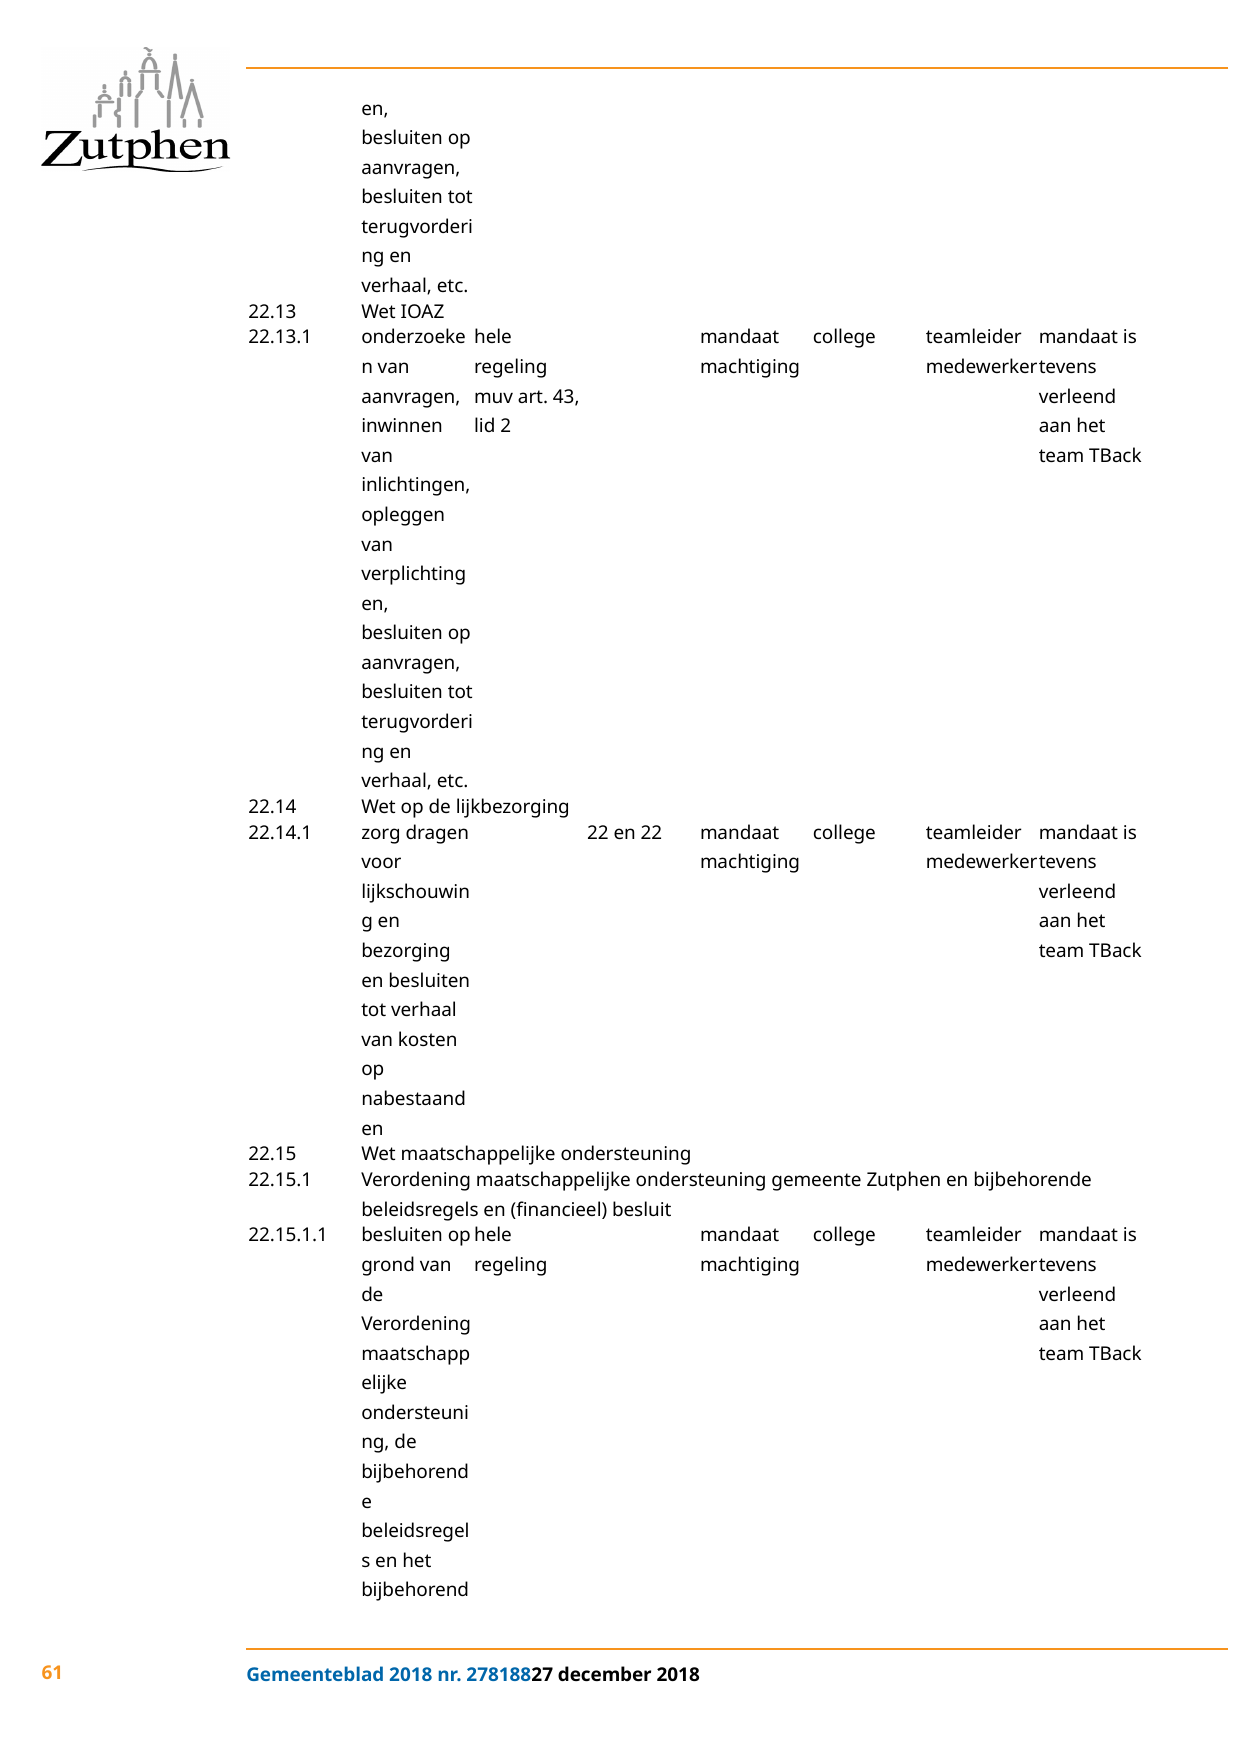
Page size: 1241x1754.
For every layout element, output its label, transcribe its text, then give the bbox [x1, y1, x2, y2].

table_cell [1039, 95, 1152, 298]
table_cell [474, 95, 587, 298]
table_cell en, besluiten op aanvragen, besluiten tot terugvordering en verhaal, etc. [361, 95, 474, 298]
table_cell Wet op de lijkbezorging [361, 793, 1152, 819]
table_cell mandaat is tevens verleend aan het team TBack [1039, 1222, 1152, 1602]
table_cell onderzoeken van aanvragen, inwinnen van inlichtingen, opleggen van verplichtingen, besluiten op aanvragen, besluiten tot terugvordering en verhaal, etc. [361, 324, 474, 793]
table_cell [813, 95, 926, 298]
table_cell mandaat machtiging [700, 324, 813, 793]
table_cell 22.14 [248, 793, 361, 819]
table_cell [248, 95, 361, 298]
table_cell Wet IOAZ [361, 298, 1152, 324]
table_cell 22.15 [248, 1141, 361, 1166]
table_cell [926, 95, 1038, 298]
table_cell mandaat is tevens verleend aan het team TBack [1039, 819, 1152, 1141]
table_cell zorg dragen voor lijkschouwing en bezorging en besluiten tot verhaal van kosten op nabestaanden [361, 819, 474, 1141]
table_cell 22.13 [248, 298, 361, 324]
table_cell hele regeling muv art. 43, lid 2 [474, 324, 587, 793]
table_cell Wet maatschappelijke ondersteuning [361, 1141, 1152, 1166]
table_cell besluiten op grond van de Verordening maatschappelijke ondersteuning, de bijbehorende beleidsregels en het bijbehorend [361, 1222, 474, 1602]
table_cell [700, 95, 813, 298]
table_cell college [813, 819, 926, 1141]
table_cell teamleider medewerker [926, 819, 1038, 1141]
table_cell mandaat is tevens verleend aan het team TBack [1039, 324, 1152, 793]
table_cell college [813, 324, 926, 793]
table_cell mandaat machtiging [700, 819, 813, 1141]
table_cell 22.15.1 [248, 1166, 361, 1222]
table_cell teamleider medewerker [926, 1222, 1038, 1602]
table_cell 22.13.1 [248, 324, 361, 793]
picture [41, 47, 231, 172]
table_cell 22 en 22 [587, 819, 700, 1141]
table_cell [474, 819, 587, 1141]
table_cell teamleider medewerker [926, 324, 1038, 793]
table_cell mandaat machtiging [700, 1222, 813, 1602]
table_cell [587, 1222, 700, 1602]
table_cell [587, 324, 700, 793]
table_cell college [813, 1222, 926, 1602]
table_cell 22.14.1 [248, 819, 361, 1141]
table_cell 22.15.1.1 [248, 1222, 361, 1602]
table_cell hele regeling [474, 1222, 587, 1602]
table_cell [587, 95, 700, 298]
table_cell Verordening maatschappelijke ondersteuning gemeente Zutphen en bijbehorende beleidsregels en (financieel) besluit [361, 1166, 1152, 1222]
